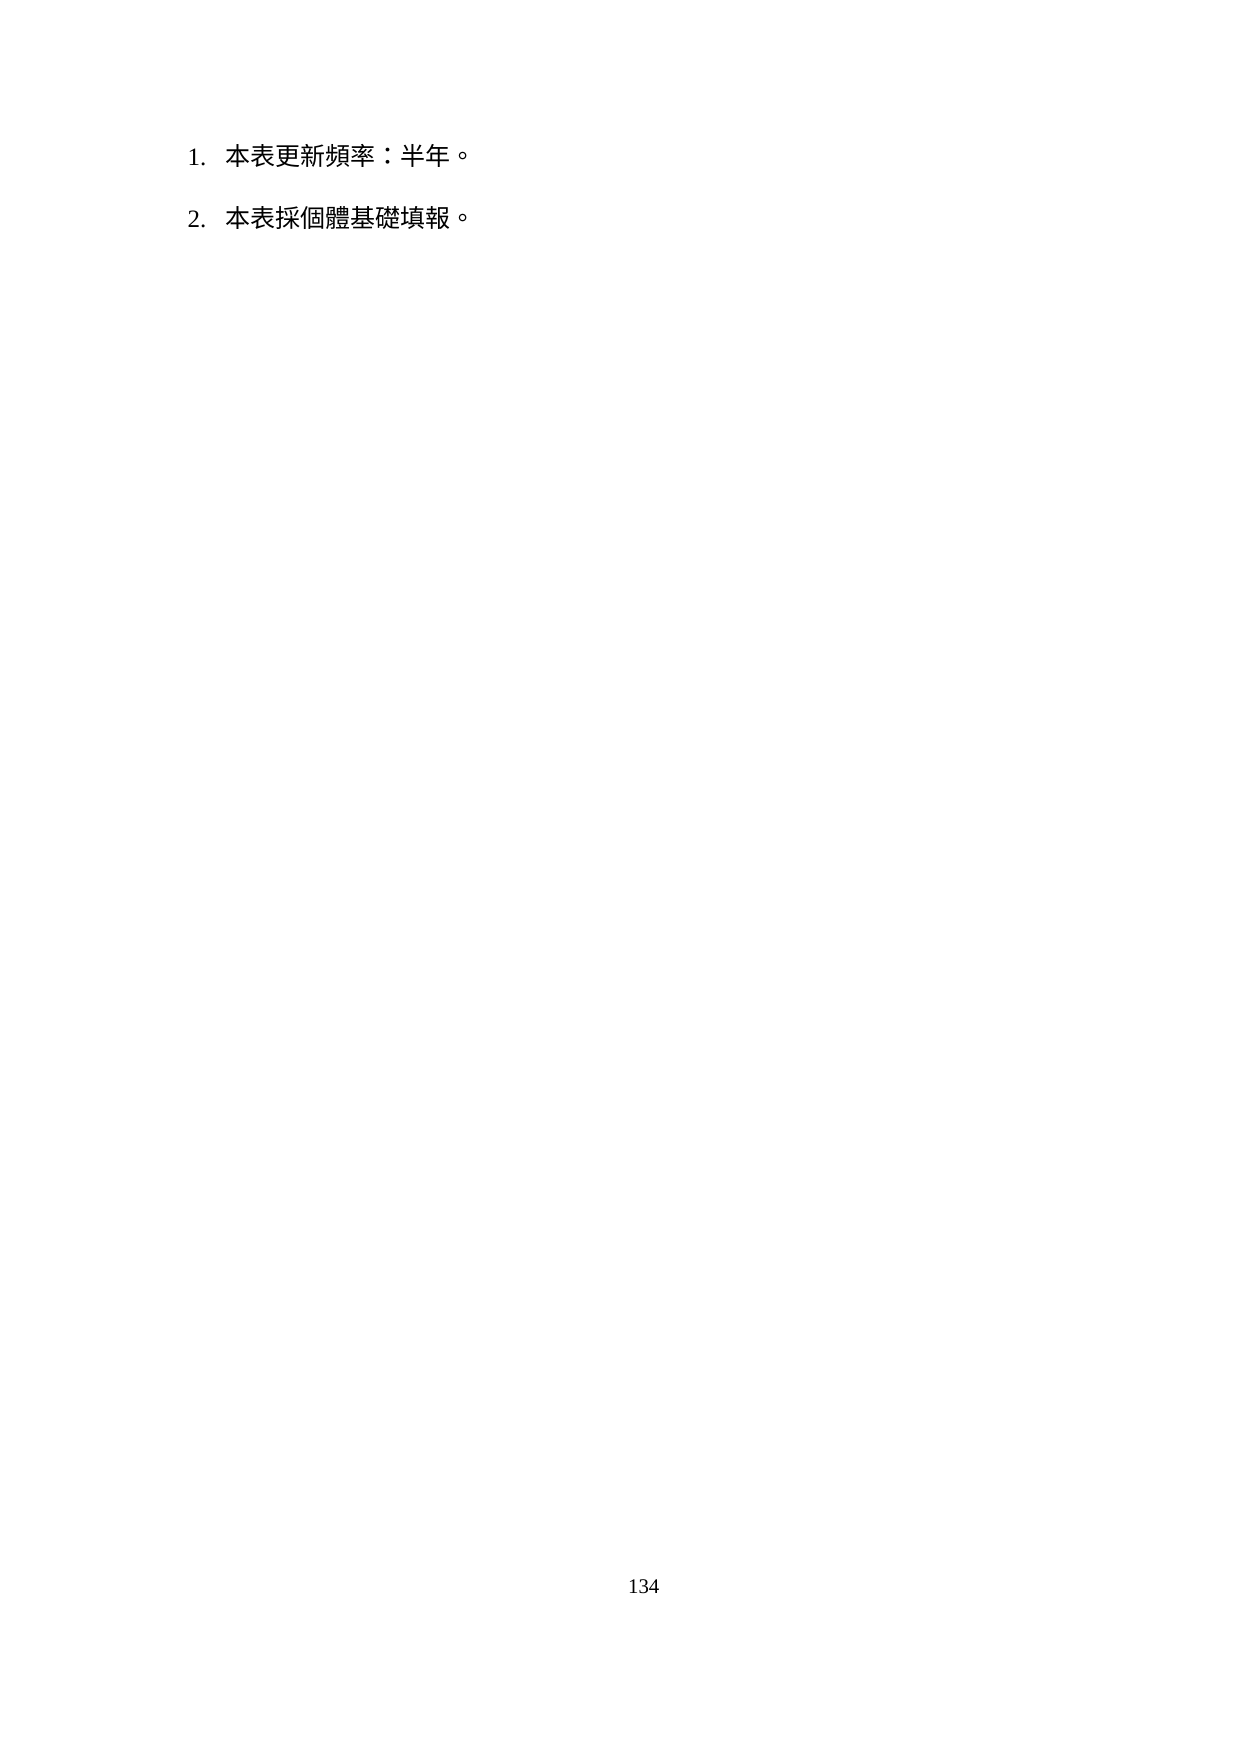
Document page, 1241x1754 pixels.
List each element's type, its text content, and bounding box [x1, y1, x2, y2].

list 本表採個體基礎填報。 [187, 175, 1137, 237]
list 本表更新頻率：半年。 [187, 112, 1137, 175]
